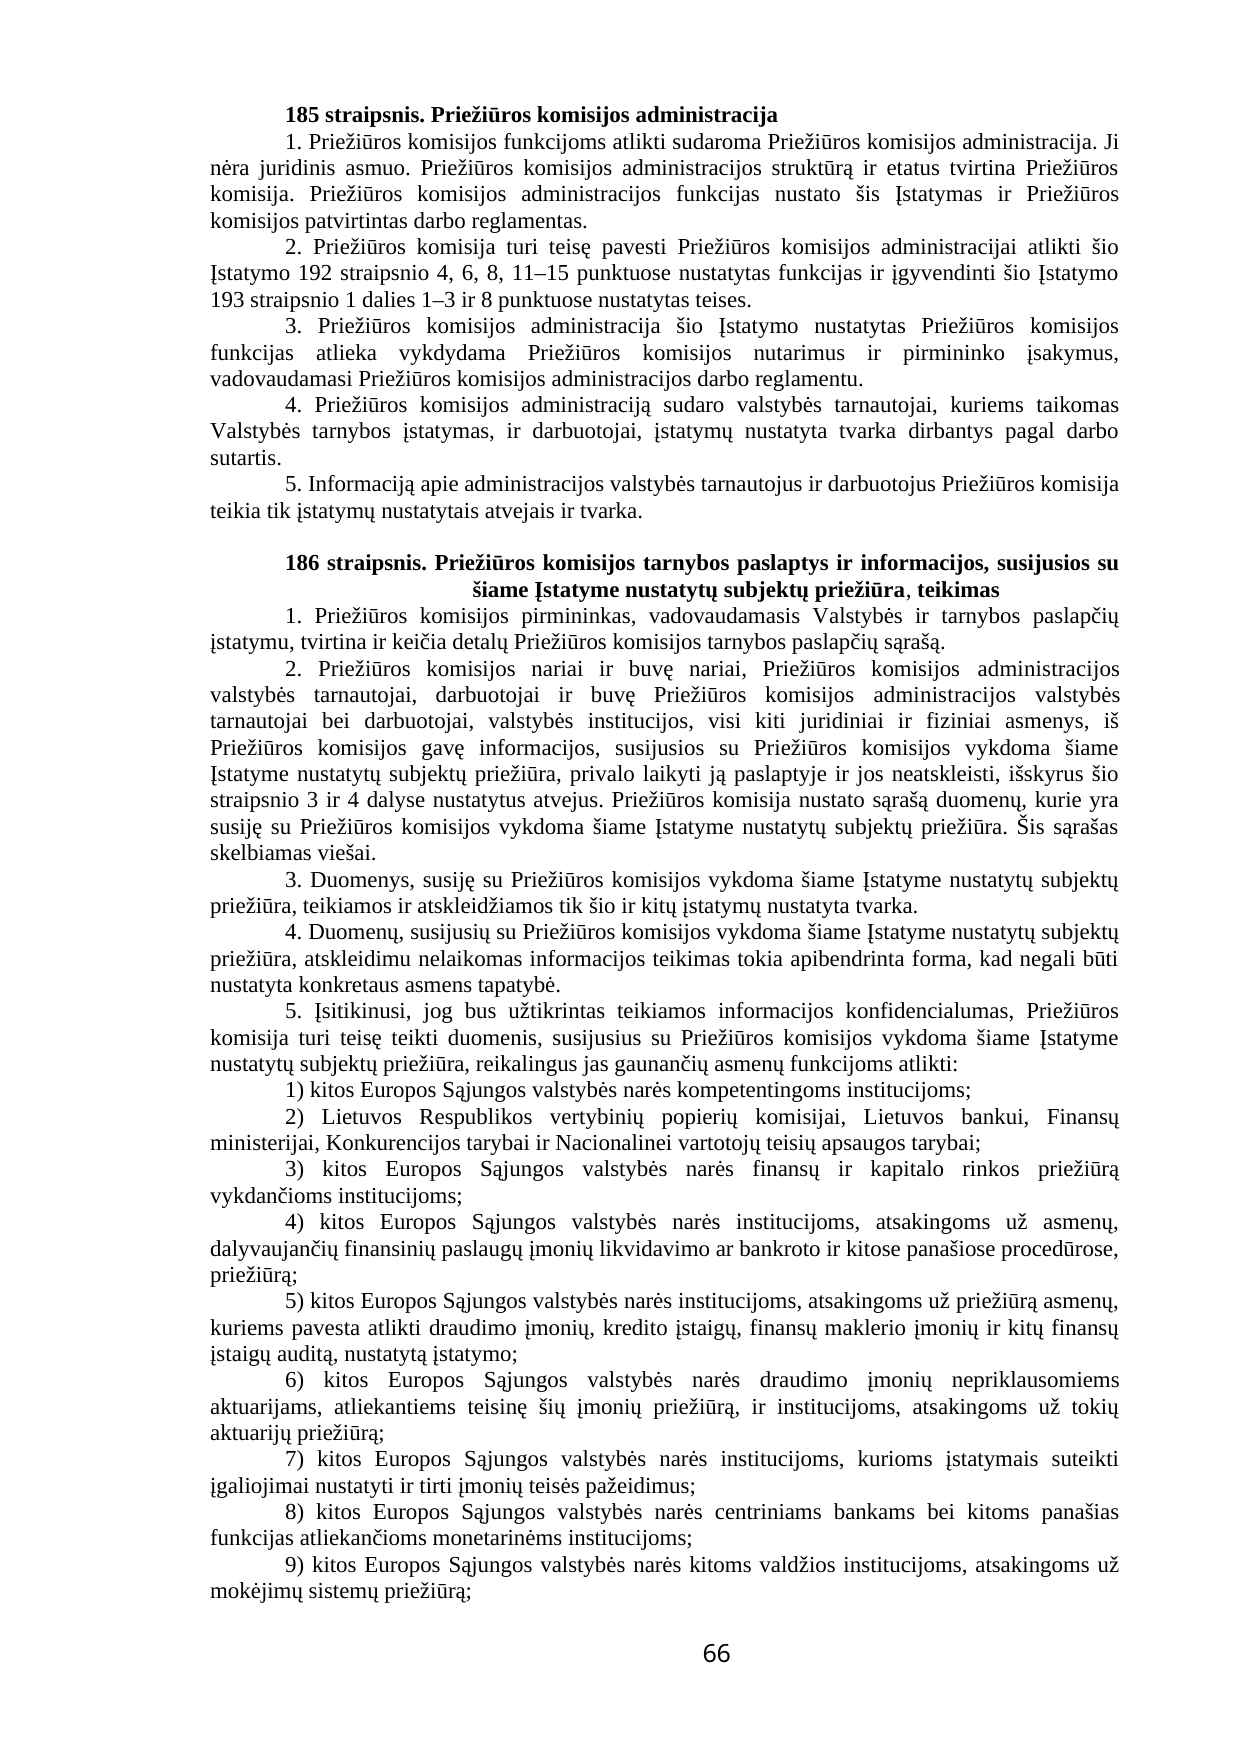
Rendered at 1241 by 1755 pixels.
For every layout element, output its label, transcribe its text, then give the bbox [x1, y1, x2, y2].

text 2. Priežiūros komisijos nariai ir buvę nariai, Priežiūros komisijos administracijos valstybės tarnautojai, darbuotojai ir buvę Priežiūros komisijos administracijos valstybės tarnautojai bei darbuotojai, valstybės institucijos, visi kiti juridiniai ir fiziniai asmenys, iš Priežiūros komisijos gavę informacijos, susijusios su Priežiūros komisijos vykdoma šiame Įstatyme nustatytų subjektų priežiūra, privalo laikyti ją paslaptyje ir jos neatskleisti, išskyrus šio straipsnio 3 ir 4 dalyse nustatytus atvejus. Priežiūros komisija nustato sąrašą duomenų, kurie yra susiję su Priežiūros komisijos vykdoma šiame Įstatyme nustatytų subjektų priežiūra. Šis sąrašas skelbiamas viešai. [210, 655, 1120, 866]
text 1. Priežiūros komisijos funkcijoms atlikti sudaroma Priežiūros komisijos administracija. Ji nėra juridinis asmuo. Priežiūros komisijos administracijos struktūrą ir etatus tvirtina Priežiūros komisija. Priežiūros komisijos administracijos funkcijas nustato šis Įstatymas ir Priežiūros komisijos patvirtintas darbo reglamentas. [210, 128, 1120, 233]
text 1) kitos Europos Sąjungos valstybės narės kompetentingoms institucijoms; [210, 1076, 1120, 1103]
text 1. Priežiūros komisijos pirmininkas, vadovaudamasis Valstybės ir tarnybos paslapčių įstatymu, tvirtina ir keičia detalų Priežiūros komisijos tarnybos paslapčių sąrašą. [210, 602, 1120, 655]
text 4. Priežiūros komisijos administraciją sudaro valstybės tarnautojai, kuriems taikomas Valstybės tarnybos įstatymas, ir darbuotojai, įstatymų nustatyta tvarka dirbantys pagal darbo sutartis. [210, 391, 1120, 470]
text 5. Informaciją apie administracijos valstybės tarnautojus ir darbuotojus Priežiūros komisija teikia tik įstatymų nustatytais atvejais ir tvarka. [210, 470, 1120, 523]
subtitle 185 straipsnis. Priežiūros komisijos administracija [210, 101, 1120, 128]
text 5. Įsitikinusi, jog bus užtikrintas teikiamos informacijos konfidencialumas, Priežiūros komisija turi teisę teikti duomenis, susijusius su Priežiūros komisijos vykdoma šiame Įstatyme nustatytų subjektų priežiūra, reikalingus jas gaunančių asmenų funkcijoms atlikti: [210, 997, 1120, 1076]
subtitle 186 straipsnis. Priežiūros komisijos tarnybos paslaptys ir informacijos, susijusios su šiame Įstatyme nustatytų subjektų priežiūra, teikimas [285, 549, 1120, 602]
text 3) kitos Europos Sąjungos valstybės narės finansų ir kapitalo rinkos priežiūrą vykdančioms institucijoms; [210, 1156, 1120, 1208]
text 8) kitos Europos Sąjungos valstybės narės centriniams bankams bei kitoms panašias funkcijas atliekančioms monetarinėms institucijoms; [210, 1498, 1120, 1551]
text 5) kitos Europos Sąjungos valstybės narės institucijoms, atsakingoms už priežiūrą asmenų, kuriems pavesta atlikti draudimo įmonių, kredito įstaigų, finansų maklerio įmonių ir kitų finansų įstaigų auditą, nustatytą įstatymo; [210, 1287, 1120, 1366]
text 2) Lietuvos Respublikos vertybinių popierių komisijai, Lietuvos bankui, Finansų ministerijai, Konkurencijos tarybai ir Nacionalinei vartotojų teisių apsaugos tarybai; [210, 1103, 1120, 1156]
text 2. Priežiūros komisija turi teisę pavesti Priežiūros komisijos administracijai atlikti šio Įstatymo 192 straipsnio 4, 6, 8, 11–15 punktuose nustatytas funkcijas ir įgyvendinti šio Įstatymo 193 straipsnio 1 dalies 1–3 ir 8 punktuose nustatytas teises. [210, 233, 1120, 312]
text 4) kitos Europos Sąjungos valstybės narės institucijoms, atsakingoms už asmenų, dalyvaujančių finansinių paslaugų įmonių likvidavimo ar bankroto ir kitose panašiose procedūrose, priežiūrą; [210, 1208, 1120, 1287]
text 3. Duomenys, susiję su Priežiūros komisijos vykdoma šiame Įstatyme nustatytų subjektų priežiūra, teikiamos ir atskleidžiamos tik šio ir kitų įstatymų nustatyta tvarka. [210, 866, 1120, 918]
text 7) kitos Europos Sąjungos valstybės narės institucijoms, kurioms įstatymais suteikti įgaliojimai nustatyti ir tirti įmonių teisės pažeidimus; [210, 1445, 1120, 1498]
text 3. Priežiūros komisijos administracija šio Įstatymo nustatytas Priežiūros komisijos funkcijas atlieka vykdydama Priežiūros komisijos nutarimus ir pirmininko įsakymus, vadovaudamasi Priežiūros komisijos administracijos darbo reglamentu. [210, 312, 1120, 391]
text 4. Duomenų, susijusių su Priežiūros komisijos vykdoma šiame Įstatyme nustatytų subjektų priežiūra, atskleidimu nelaikomas informacijos teikimas tokia apibendrinta forma, kad negali būti nustatyta konkretaus asmens tapatybė. [210, 918, 1120, 997]
text 9) kitos Europos Sąjungos valstybės narės kitoms valdžios institucijoms, atsakingoms už mokėjimų sistemų priežiūrą; [210, 1551, 1120, 1603]
text 6) kitos Europos Sąjungos valstybės narės draudimo įmonių nepriklausomiems aktuarijams, atliekantiems teisinę šių įmonių priežiūrą, ir institucijoms, atsakingoms už tokių aktuarijų priežiūrą; [210, 1366, 1120, 1445]
